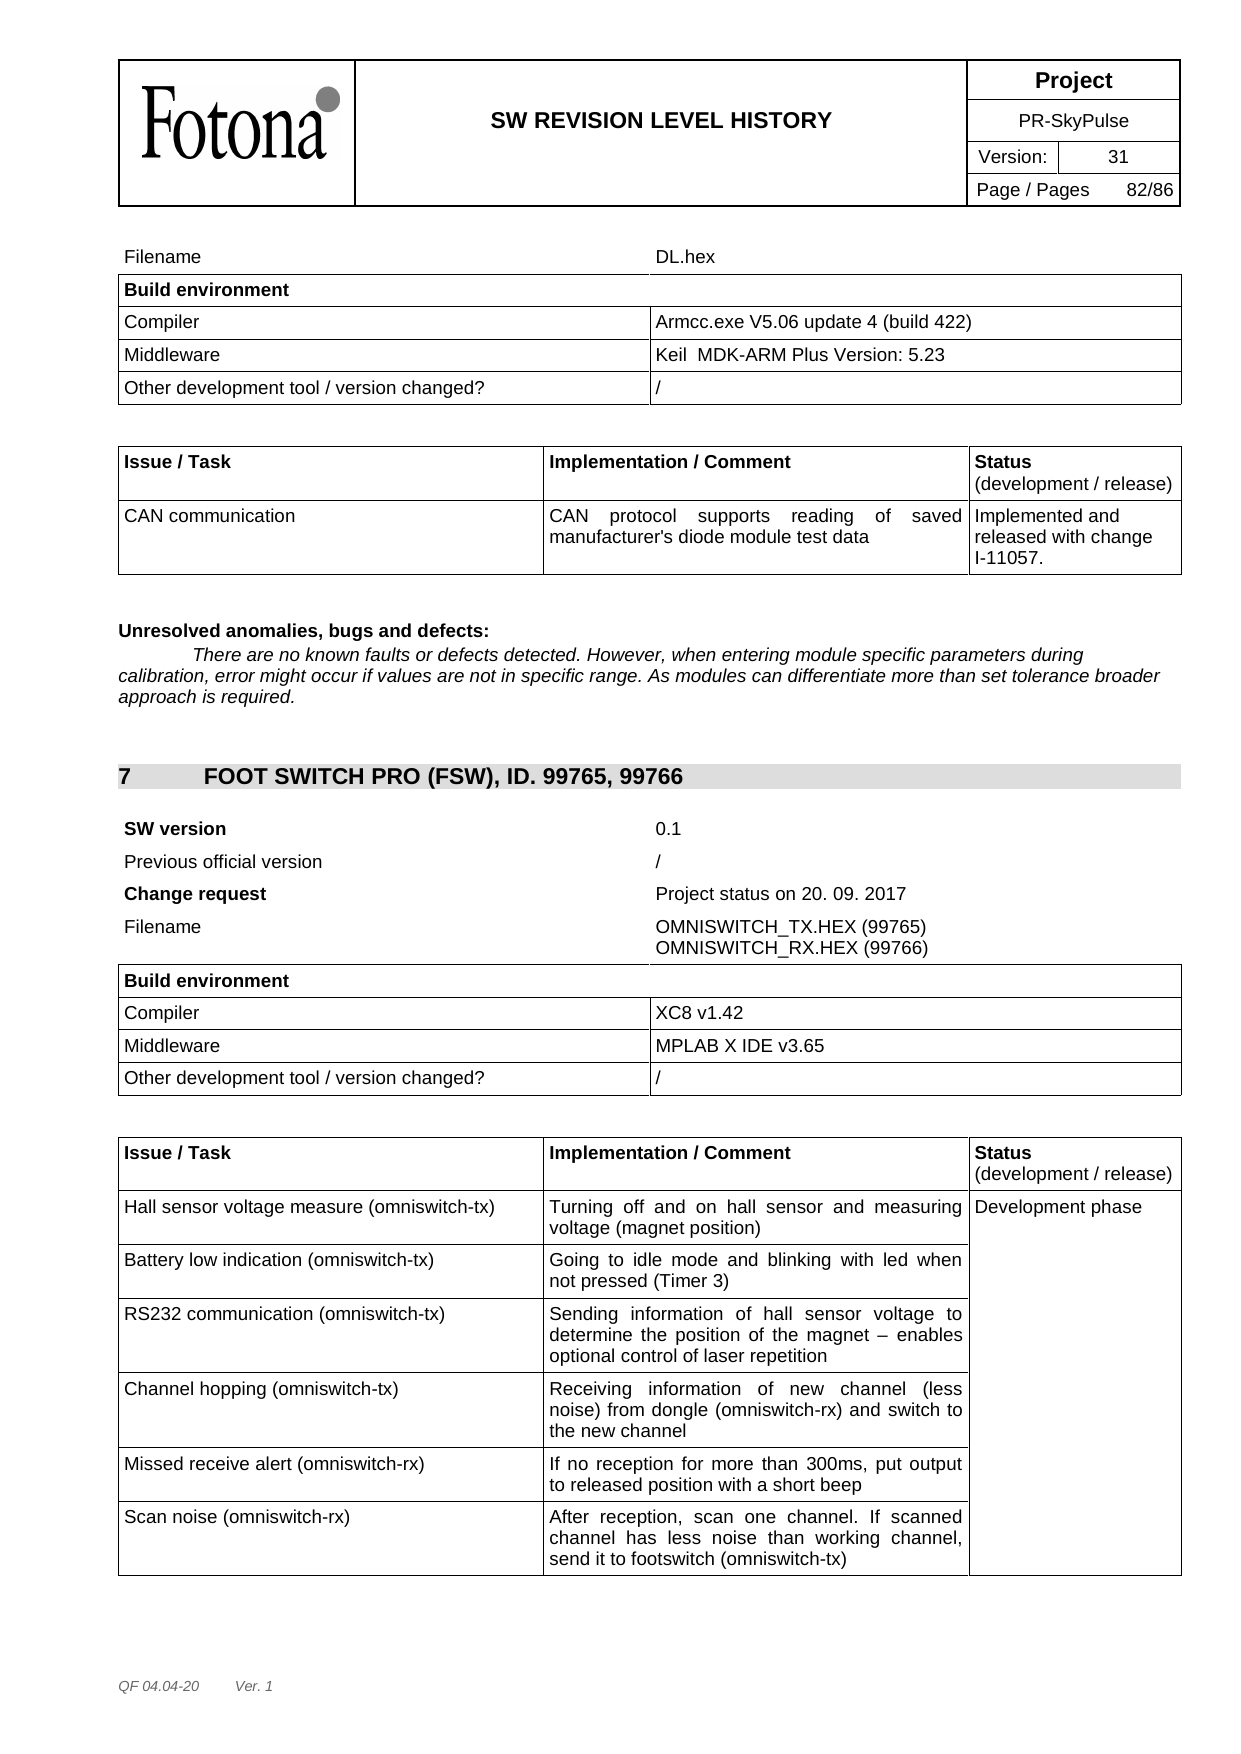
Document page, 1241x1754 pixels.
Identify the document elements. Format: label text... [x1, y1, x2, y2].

table_cell RS232 communication (omniswitch-tx) [119, 1299, 543, 1372]
table_cell Filename [118, 911, 649, 964]
subtitle FOOT SWITCH PRO (FSW), id. 99765, 99766 [118, 764, 1181, 789]
table_cell Going to idle mode and blinking with led when not pressed (Timer 3) [544, 1245, 968, 1298]
text There are no known faults or defects detected. However, when entering module specific parameters during calibration, error might occur if values are not in specific range. As modules can differentiate more than set tolerance broader approach is required. [118, 642, 1163, 707]
table_cell Project status on 20. 09. 2017 [650, 878, 1181, 911]
table_cell After reception, scan one channel. If scanned channel has less noise than working channel, send it to footswitch (omniswitch-tx) [544, 1502, 968, 1575]
table_cell Compiler [119, 998, 649, 1029]
table_cell / [651, 372, 1181, 404]
text Unresolved anomalies, bugs and defects: [118, 617, 1163, 642]
table_cell DL.hex [650, 241, 1181, 274]
table_cell OMNISWITCH_TX.HEX (99765) OMNISWITCH_RX.HEX (99766) [650, 911, 1181, 964]
table_cell Change request [118, 878, 649, 911]
table_cell Build environment [119, 965, 1181, 997]
table_header Issue / Task [119, 447, 543, 500]
table_cell Other development tool / version changed? [119, 1063, 649, 1095]
table_cell Battery low indication (omniswitch-tx) [119, 1245, 543, 1298]
table_cell CAN communication [119, 501, 543, 574]
table_cell Receiving information of new channel (less noise) from dongle (omniswitch-rx) and switch to the new channel [544, 1373, 968, 1447]
table_cell / [651, 1063, 1181, 1095]
table_cell If no reception for more than 300ms, put output to released position with a short beep [544, 1448, 968, 1501]
table_header Issue / Task [119, 1138, 543, 1190]
table_cell Hall sensor voltage measure (omniswitch-tx) [119, 1191, 543, 1244]
table_cell Implemented and released with change I-11057. [970, 501, 1181, 574]
table_header SW version [118, 813, 649, 846]
table_cell MPLAB X IDE v3.65 [651, 1030, 1181, 1062]
table_cell Development phase [970, 1191, 1181, 1575]
table_cell Sending information of hall sensor voltage to determine the position of the magnet – enables optional control of laser repetition [544, 1299, 968, 1372]
table_cell XC8 v1.42 [651, 998, 1181, 1029]
table_cell Keil MDK-ARM Plus Version: 5.23 [651, 340, 1181, 371]
table_cell Filename [118, 241, 649, 274]
table_header 0.1 [650, 813, 1181, 846]
table_cell Channel hopping (omniswitch-tx) [119, 1373, 543, 1447]
table_cell Missed receive alert (omniswitch-rx) [119, 1448, 543, 1501]
table_header Status (development / release) [970, 1138, 1181, 1190]
table_cell Middleware [119, 1030, 649, 1062]
table_cell / [650, 846, 1181, 878]
table_cell Build environment [119, 275, 1181, 306]
table_header Implementation / Comment [544, 447, 968, 500]
table_cell Armcc.exe V5.06 update 4 (build 422) [651, 307, 1181, 339]
table_cell CAN protocol supports reading of saved manufacturer's diode module test data [544, 501, 968, 574]
table_cell Previous official version [118, 846, 649, 878]
table_cell Other development tool / version changed? [119, 372, 649, 404]
table_cell Scan noise (omniswitch-rx) [119, 1502, 543, 1575]
table_cell Turning off and on hall sensor and measuring voltage (magnet position) [544, 1191, 968, 1244]
table_cell Compiler [119, 307, 649, 339]
table_cell Middleware [119, 340, 649, 371]
table_header Implementation / Comment [544, 1138, 968, 1190]
table_header Status (development / release) [970, 447, 1181, 500]
